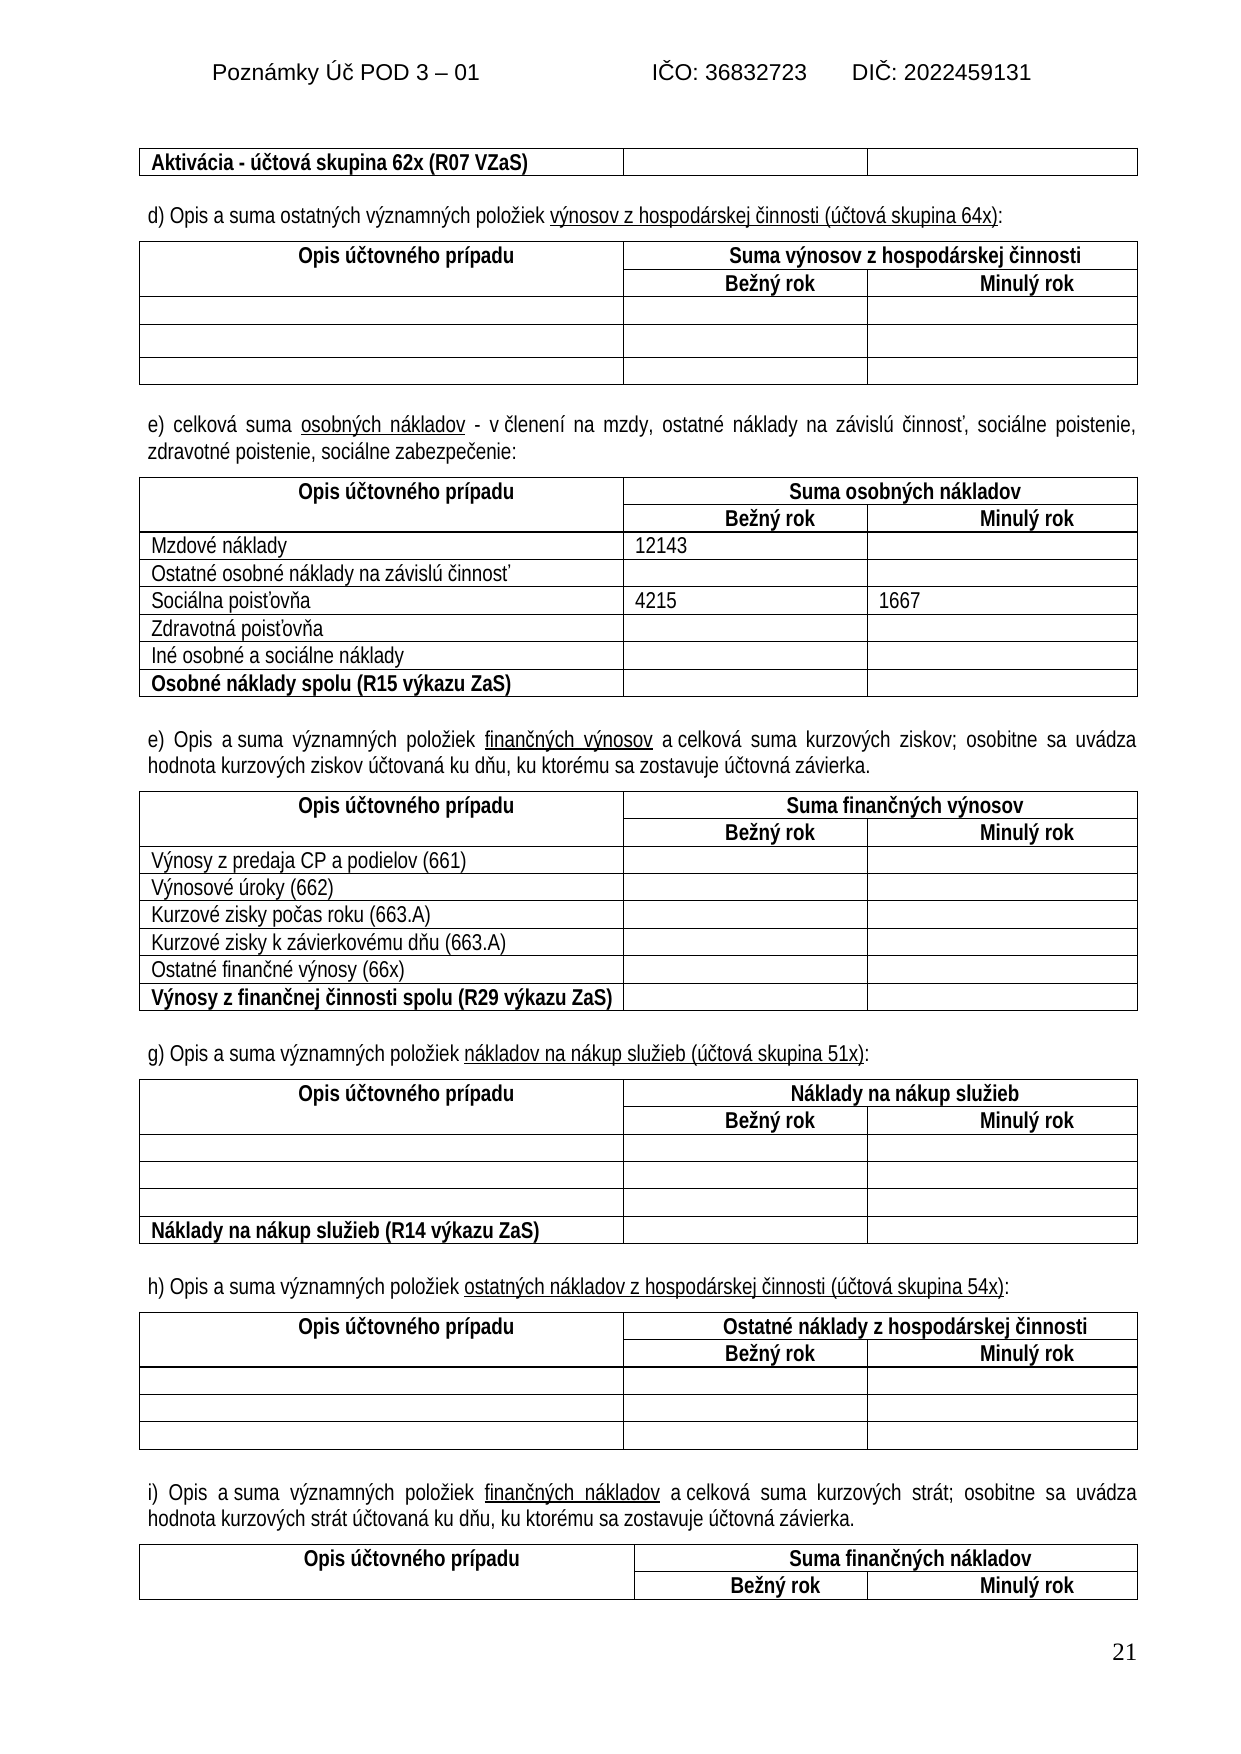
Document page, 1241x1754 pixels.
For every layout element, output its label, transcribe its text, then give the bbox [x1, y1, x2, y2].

table_cell [868, 1135, 1137, 1161]
table_cell Bežný rok [624, 1340, 867, 1366]
table_cell [624, 1135, 867, 1161]
table_cell [624, 325, 867, 357]
text i) Opis a suma významných položiek finančných nákladov a celková suma kurzových strát; osobitne sa uvádza hodnota kurzových strát účtovaná ku dňu, ku ktorému sa zostavuje účtovná závierka. [148, 1478, 1137, 1531]
table_cell [140, 1368, 623, 1394]
table_header Ostatné náklady z hospodárskej činnosti [624, 1313, 1137, 1339]
table_cell [624, 358, 867, 384]
table_cell [140, 1189, 623, 1216]
table_cell 1667 [868, 587, 1137, 614]
table_cell Iné osobné a sociálne náklady [140, 642, 623, 668]
table_header Opis účtovného prípadu [140, 1313, 623, 1366]
table_cell [868, 1395, 1137, 1421]
table_cell Ostatné osobné náklady na závislú činnosť [140, 560, 623, 586]
table_cell [868, 874, 1137, 900]
table_cell [868, 358, 1137, 384]
table_cell [624, 1422, 867, 1449]
table_cell [140, 1162, 623, 1188]
table_cell Minulý rok [868, 1572, 1137, 1598]
table_cell Mzdové náklady [140, 533, 623, 559]
table_cell [624, 1395, 867, 1421]
table_cell [868, 149, 1137, 175]
table_cell Kurzové zisky počas roku (663.A) [140, 901, 623, 928]
table_cell [868, 297, 1137, 323]
table_cell [624, 642, 867, 668]
table_cell [868, 615, 1137, 641]
table_cell Bežný rok [624, 1107, 867, 1133]
table_cell 4215 [624, 587, 867, 614]
table_cell Minulý rok [868, 1107, 1137, 1133]
table_header Suma finančných nákladov [635, 1545, 1137, 1571]
table_header Náklady na nákup služieb [624, 1080, 1137, 1106]
table_cell Aktivácia - účtová skupina 62x (R07 VZaS) [140, 149, 623, 175]
table_cell [624, 874, 867, 900]
table_cell [140, 297, 623, 323]
table_cell [868, 901, 1137, 928]
table_cell [624, 1368, 867, 1394]
table_cell [624, 149, 867, 175]
table_cell Minulý rok [868, 270, 1137, 296]
table_cell [624, 847, 867, 873]
table_cell Osobné náklady spolu (R15 výkazu ZaS) [140, 670, 623, 696]
table_cell [868, 325, 1137, 357]
table_cell [868, 929, 1137, 955]
table_cell Náklady na nákup služieb (R14 výkazu ZaS) [140, 1217, 623, 1243]
table_cell [624, 901, 867, 928]
table_cell [868, 560, 1137, 586]
table_cell [140, 325, 623, 357]
table_header Suma výnosov z hospodárskej činnosti [624, 242, 1137, 269]
table_cell [868, 1189, 1137, 1216]
table_cell [624, 560, 867, 586]
table_header Opis účtovného prípadu [140, 1080, 623, 1133]
table_cell [868, 670, 1137, 696]
table_cell [140, 1422, 623, 1449]
text g) Opis a suma významných položiek nákladov na nákup služieb (účtová skupina 51x): [148, 1040, 1137, 1066]
table_cell [868, 1162, 1137, 1188]
table_header Opis účtovného prípadu [140, 792, 623, 846]
table_cell [624, 1217, 867, 1243]
table_cell [868, 847, 1137, 873]
table_cell [624, 615, 867, 641]
table_cell Bežný rok [624, 505, 867, 531]
table_cell [868, 642, 1137, 668]
table_cell [868, 1217, 1137, 1243]
text e) celková suma osobných nákladov - v členení na mzdy, ostatné náklady na závislú činnosť, sociálne poistenie, zdravotné poistenie, sociálne zabezpečenie: [148, 411, 1137, 464]
table_cell Kurzové zisky k závierkovému dňu (663.A) [140, 929, 623, 955]
table_header Suma osobných nákladov [624, 478, 1137, 504]
table_header Opis účtovného prípadu [140, 1545, 634, 1598]
table_cell [868, 984, 1137, 1010]
table_header Suma finančných výnosov [624, 792, 1137, 818]
table_cell [868, 1422, 1137, 1449]
text d) Opis a suma ostatných významných položiek výnosov z hospodárskej činnosti (účtová skupina 64x): [148, 202, 1137, 229]
table_cell [868, 533, 1137, 559]
table_header Opis účtovného prípadu [140, 242, 623, 296]
table_header Opis účtovného prípadu [140, 478, 623, 531]
table_cell [624, 984, 867, 1010]
table_cell Bežný rok [624, 819, 867, 846]
table_cell [868, 956, 1137, 983]
table_cell [624, 929, 867, 955]
table_cell Výnosy z finančnej činnosti spolu (R29 výkazu ZaS) [140, 984, 623, 1010]
table_cell [624, 1162, 867, 1188]
table_cell [624, 1189, 867, 1216]
table_cell Výnosové úroky (662) [140, 874, 623, 900]
table_cell Minulý rok [868, 819, 1137, 846]
table_cell Minulý rok [868, 1340, 1137, 1366]
table_cell Bežný rok [635, 1572, 867, 1598]
table_cell Minulý rok [868, 505, 1137, 531]
table_cell Zdravotná poisťovňa [140, 615, 623, 641]
table_cell [624, 297, 867, 323]
table_cell Ostatné finančné výnosy (66x) [140, 956, 623, 983]
table_cell [624, 670, 867, 696]
table_cell Bežný rok [624, 270, 867, 296]
table_cell [140, 1395, 623, 1421]
text h) Opis a suma významných položiek ostatných nákladov z hospodárskej činnosti (účtová skupina 54x): [148, 1273, 1137, 1299]
table_cell Výnosy z predaja CP a podielov (661) [140, 847, 623, 873]
text e) Opis a suma významných položiek finančných výnosov a celková suma kurzových ziskov; osobitne sa uvádza hodnota kurzových ziskov účtovaná ku dňu, ku ktorému sa zostavuje účtovná závierka. [148, 726, 1137, 778]
table_cell 12143 [624, 533, 867, 559]
table_cell [140, 1135, 623, 1161]
table_cell [868, 1368, 1137, 1394]
table_cell Sociálna poisťovňa [140, 587, 623, 614]
table_cell [140, 358, 623, 384]
table_cell [624, 956, 867, 983]
